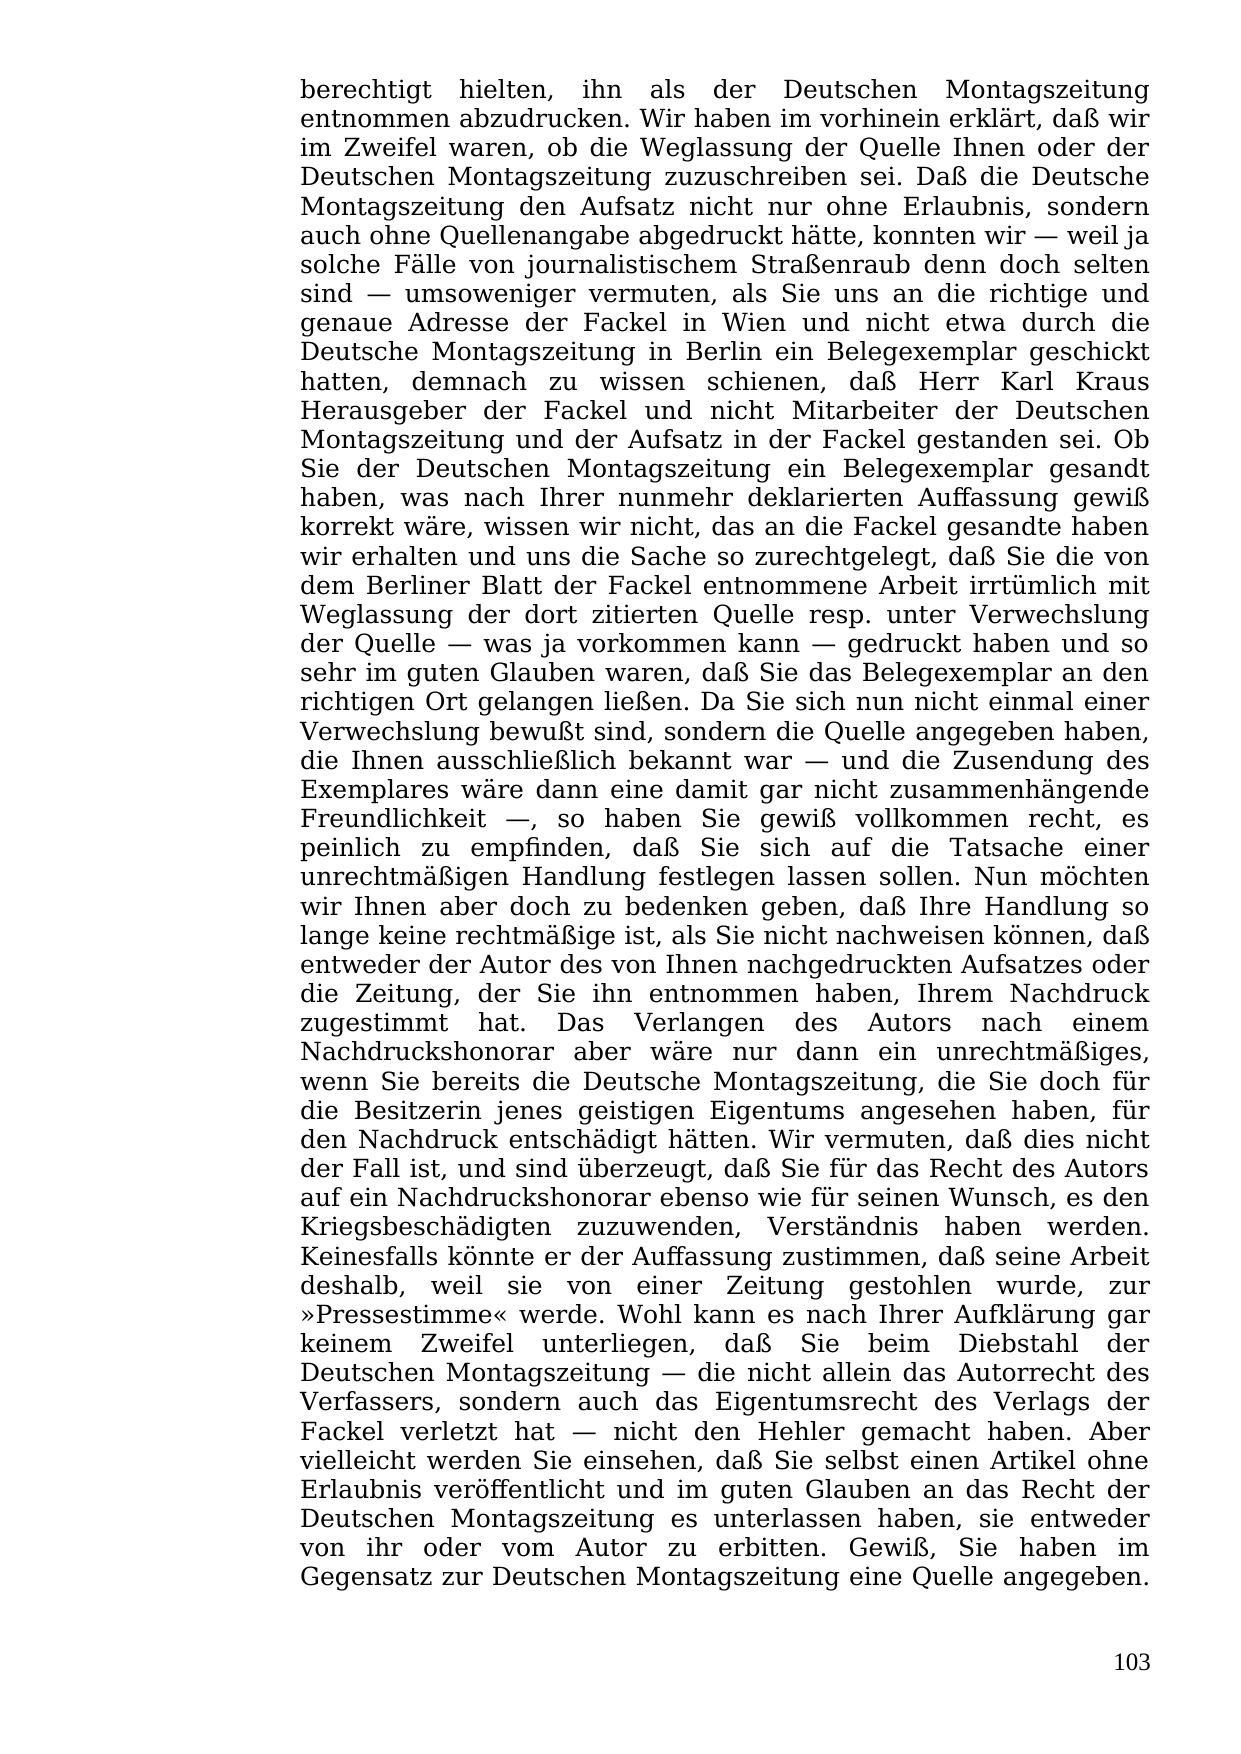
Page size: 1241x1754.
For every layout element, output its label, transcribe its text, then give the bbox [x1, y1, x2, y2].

text berechtigt hielten, ihn als der Deutschen Montagszeitung entnommen abzudrucken. Wir haben im vorhinein erklärt, daß wir im Zweifel waren, ob die Weglassung der Quelle Ihnen oder der Deutschen Montagszeitung zuzuschreiben sei. Daß die Deutsche Montagszeitung den Aufsatz nicht nur ohne Erlaubnis, sondern auch ohne Quellenangabe abgedruckt hätte, konnten wir — weil ja solche Fälle von journalistischem Straßenraub denn doch selten sind — umsoweniger vermuten, als Sie uns an die richtige und genaue Adresse der Fackel in Wien und nicht etwa durch die Deutsche Montagszeitung in Berlin ein Belegexemplar geschickt hatten, demnach zu wissen schienen, daß Herr Karl Kraus Herausgeber der Fackel und nicht Mitarbeiter der Deutschen Montagszeitung und der Aufsatz in der Fackel gestanden sei. Ob Sie der Deutschen Montagszeitung ein Belegexemplar gesandt haben, was nach Ihrer nunmehr deklarierten Auffassung gewiß korrekt wäre, wissen wir nicht, das an die Fackel gesandte haben wir erhalten und uns die Sache so zurechtgelegt, daß Sie die von dem Berliner Blatt der Fackel entnommene Arbeit irrtümlich mit Weglassung der dort zitierten Quelle resp. unter Verwechslung der Quelle — was ja vorkommen kann — gedruckt haben und so sehr im guten Glauben waren, daß Sie das Belegexemplar an den richtigen Ort gelangen ließen. Da Sie sich nun nicht einmal einer Verwechslung bewußt sind, sondern die Quelle angegeben haben, die Ihnen ausschließlich bekannt war — und die Zusendung des Exemplares wäre dann eine damit gar nicht zusammenhängende Freundlichkeit —, so haben Sie gewiß vollkommen recht, es peinlich zu empfinden, daß Sie sich auf die Tatsache einer unrechtmäßigen Handlung festlegen lassen sollen. Nun möchten wir Ihnen aber doch zu bedenken geben, daß Ihre Handlung so lange keine rechtmäßige ist, als Sie nicht nachweisen können, daß entweder der Autor des von Ihnen nachgedruckten Aufsatzes oder die Zeitung, der Sie ihn entnommen haben, Ihrem Nachdruck zugestimmt hat. Das Verlangen des Autors nach einem Nachdruckshonorar aber wäre nur dann ein unrechtmäßiges, wenn Sie bereits die Deutsche Montagszeitung, die Sie doch für die Besitzerin jenes geistigen Eigentums angesehen haben, für den Nachdruck entschädigt hätten. Wir vermuten, daß dies nicht der Fall ist, und sind überzeugt, daß Sie für das Recht des Autors auf ein Nachdruckshonorar ebenso wie für seinen Wunsch, es den Kriegsbeschädigten zuzuwenden, Verständnis haben werden. Keinesfalls könnte er der Auffassung zustimmen, daß seine Arbeit deshalb, weil sie von einer Zeitung gestohlen wurde, zur »Pressestimme« werde. Wohl kann es nach Ihrer Aufklärung gar keinem Zweifel unterliegen, daß Sie beim Diebstahl der Deutschen Montagszeitung — die nicht allein das Autorrecht des Verfassers, sondern auch das Eigentumsrecht des Verlags der Fackel verletzt hat — nicht den Hehler gemacht haben. Aber vielleicht werden Sie einsehen, daß Sie selbst einen Artikel ohne Erlaubnis veröffentlicht und im guten Glauben an das Recht der Deutschen Montagszeitung es unterlassen haben, sie entweder von ihr oder vom Autor zu erbitten. Gewiß, Sie haben im Gegensatz zur Deutschen Montagszeitung eine Quelle angegeben. [300, 75, 1151, 1592]
